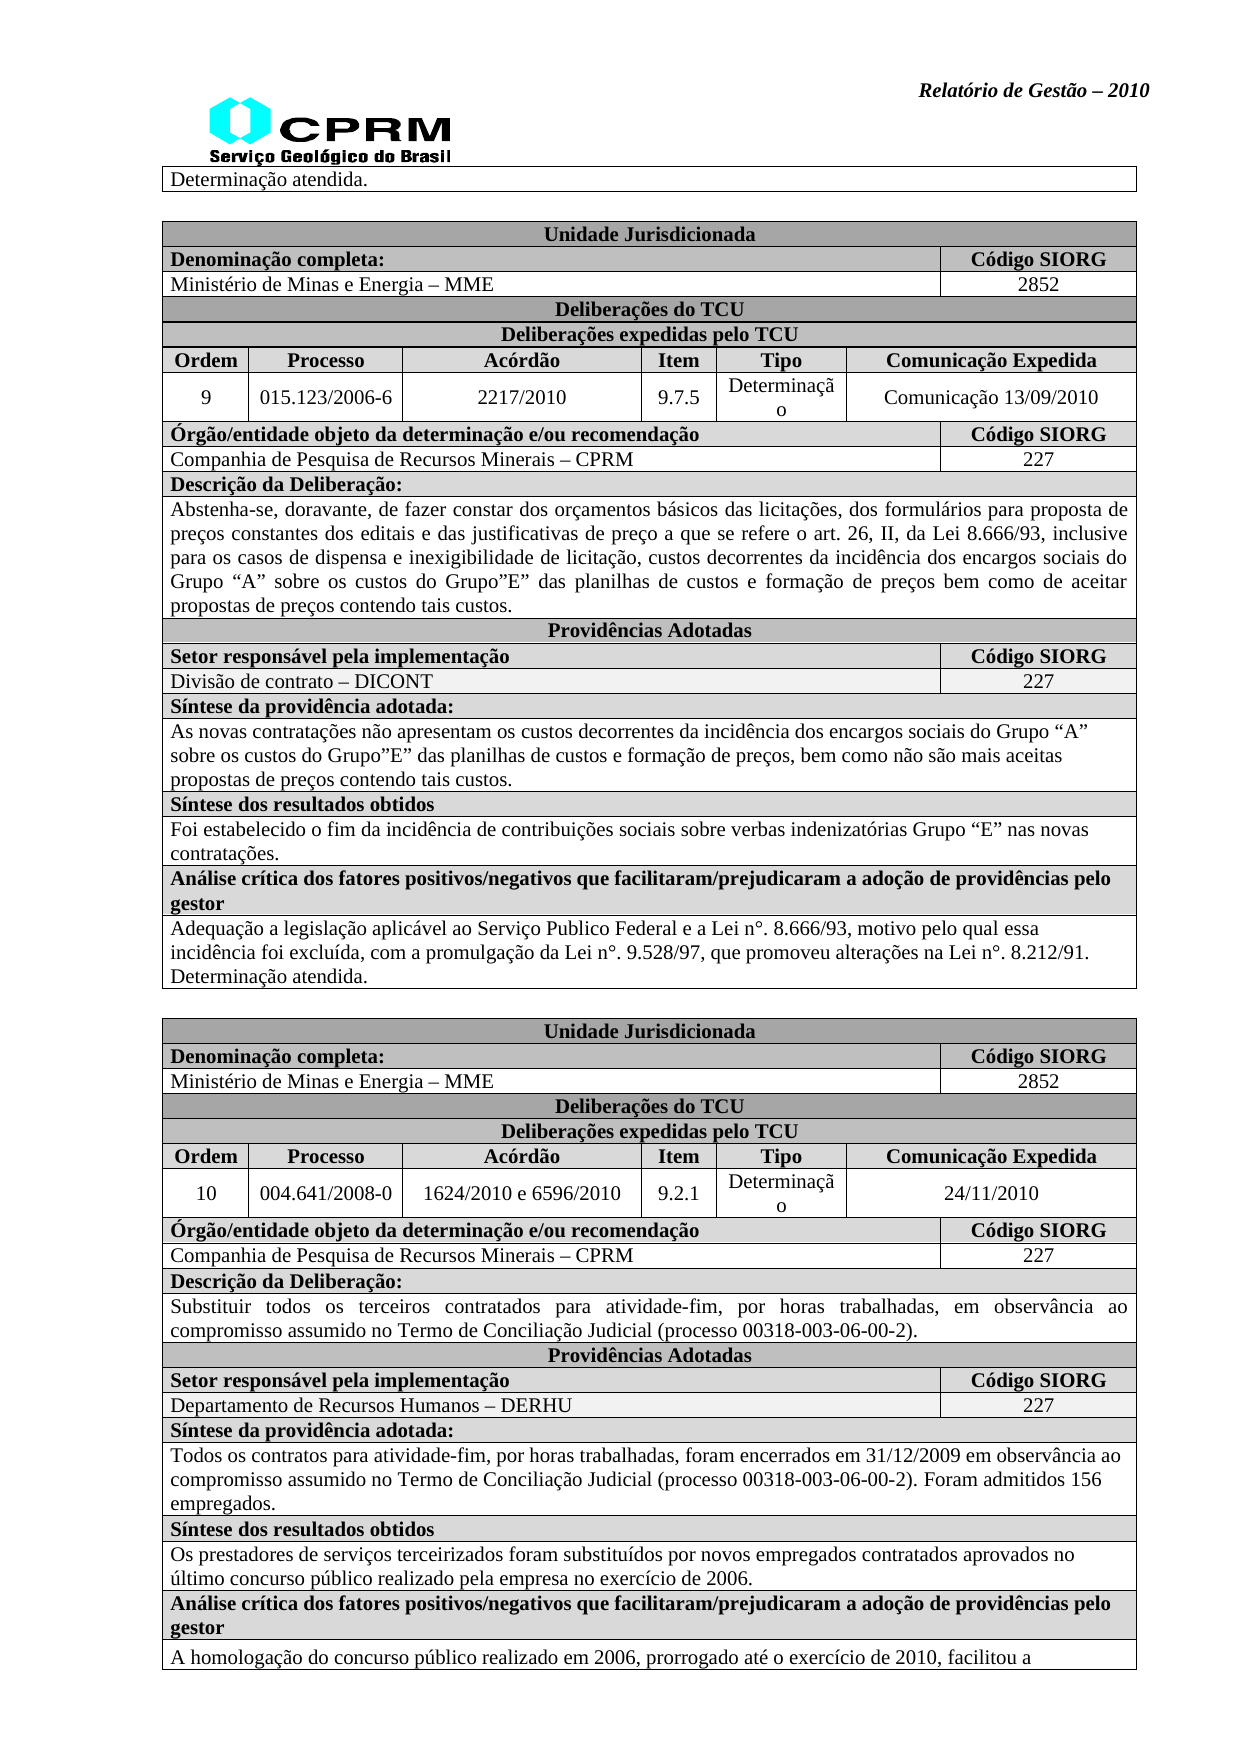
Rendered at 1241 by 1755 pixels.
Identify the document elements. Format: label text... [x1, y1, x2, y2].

table_cell 24/11/2010 [847, 1169, 1136, 1217]
table_cell Providências Adotadas [163, 619, 1136, 642]
table_cell Item [642, 348, 716, 372]
table_cell Companhia de Pesquisa de Recursos Minerais – CPRM [163, 1244, 940, 1267]
table_cell 227 [941, 1244, 1136, 1267]
table_cell Tipo [717, 348, 846, 372]
table_cell Ordem [163, 348, 248, 372]
table_cell 9.7.5 [642, 373, 716, 421]
table_cell Providências Adotadas [163, 1343, 1136, 1367]
table_cell Divisão de contrato – DICONT [163, 669, 940, 693]
table_cell Ministério de Minas e Energia – MME [163, 272, 940, 296]
table_cell As novas contratações não apresentam os custos decorrentes da incidência dos encargos sociais do Grupo “A” sobre os custos do Grupo”E” das planilhas de custos e formação de preços, bem como não são mais aceitas propostas de preços contendo tais custos. [163, 719, 1136, 791]
table_cell Ordem [163, 1144, 248, 1168]
table_cell Item [642, 1144, 716, 1168]
table_cell Descrição da Deliberação: [163, 1269, 1136, 1293]
table_cell 004.641/2008-0 [249, 1169, 402, 1217]
table_cell Síntese dos resultados obtidos [163, 1516, 1136, 1541]
table_cell 9.2.1 [642, 1169, 716, 1217]
table_cell 2852 [941, 272, 1136, 296]
table_cell 1624/2010 e 6596/2010 [403, 1169, 641, 1217]
table_cell 015.123/2006-6 [249, 373, 402, 421]
table_cell Processo [249, 1144, 402, 1168]
table_cell Síntese da providência adotada: [163, 694, 1136, 718]
table_cell Deliberações expedidas pelo TCU [163, 1119, 1136, 1143]
table_cell Deliberações do TCU [163, 1094, 1136, 1118]
table_cell Órgão/entidade objeto da determinação e/ou recomendação [163, 1218, 940, 1242]
table_cell Comunicação 13/09/2010 [847, 373, 1136, 421]
table_cell Acórdão [403, 1144, 641, 1168]
table_cell 227 [941, 1393, 1136, 1417]
table_cell Denominação completa: [163, 1044, 940, 1068]
table_cell Determinação atendida. [163, 167, 1136, 191]
table_cell Foi estabelecido o fim da incidência de contribuições sociais sobre verbas indenizatórias Grupo “E” nas novas contratações. [163, 817, 1136, 865]
table_cell Tipo [717, 1144, 846, 1168]
table_cell Adequação a legislação aplicável ao Serviço Publico Federal e a Lei n°. 8.666/93, motivo pelo qual essa incidência foi excluída, com a promulgação da Lei n°. 9.528/97, que promoveu alterações na Lei n°. 8.212/91. Determinação atendida. [163, 916, 1136, 988]
table_cell Setor responsável pela implementação [163, 1368, 940, 1392]
table_cell Código SIORG [941, 247, 1136, 271]
table_cell 2217/2010 [403, 373, 641, 421]
table_cell Substituir todos os terceiros contratados para atividade-fim, por horas trabalhadas, em observância ao compromisso assumido no Termo de Conciliação Judicial (processo 00318-003-06-00-2). [163, 1294, 1136, 1342]
table_cell 2852 [941, 1069, 1136, 1093]
table_cell Código SIORG [941, 1044, 1136, 1068]
table_cell Comunicação Expedida [847, 1144, 1136, 1168]
table_cell Órgão/entidade objeto da determinação e/ou recomendação [163, 422, 940, 446]
table_cell Código SIORG [941, 1368, 1136, 1392]
table_cell Denominação completa: [163, 247, 940, 271]
table_cell Processo [249, 348, 402, 372]
table_cell Análise crítica dos fatores positivos/negativos que facilitaram/prejudicaram a adoção de providências pelo gestor [163, 866, 1136, 914]
table_header Unidade Jurisdicionada [163, 1019, 1136, 1043]
table_header Unidade Jurisdicionada [163, 222, 1136, 246]
table_cell 10 [163, 1169, 248, 1217]
table_cell Acórdão [403, 348, 641, 372]
table_cell Deliberações do TCU [163, 297, 1136, 321]
table_cell Os prestadores de serviços terceirizados foram substituídos por novos empregados contratados aprovados no último concurso público realizado pela empresa no exercício de 2006. [163, 1542, 1136, 1590]
table_cell Deliberações expedidas pelo TCU [163, 323, 1136, 346]
table_cell 9 [163, 373, 248, 421]
table_cell Determinação [717, 1169, 846, 1217]
table_cell Código SIORG [941, 422, 1136, 446]
table_cell Análise crítica dos fatores positivos/negativos que facilitaram/prejudicaram a adoção de providências pelo gestor [163, 1591, 1136, 1639]
table_cell Síntese da providência adotada: [163, 1418, 1136, 1442]
table_cell Departamento de Recursos Humanos – DERHU [163, 1393, 940, 1417]
table_cell Setor responsável pela implementação [163, 644, 940, 668]
table_cell Descrição da Deliberação: [163, 472, 1136, 496]
table_cell Código SIORG [941, 644, 1136, 668]
table_cell Código SIORG [941, 1218, 1136, 1242]
table_cell Comunicação Expedida [847, 348, 1136, 372]
table_cell Síntese dos resultados obtidos [163, 792, 1136, 816]
table_cell A homologação do concurso público realizado em 2006, prorrogado até o exercício de 2010, facilitou a [163, 1640, 1136, 1669]
table_cell Determinação [717, 373, 846, 421]
table_cell Todos os contratos para atividade-fim, por horas trabalhadas, foram encerrados em 31/12/2009 em observância ao compromisso assumido no Termo de Conciliação Judicial (processo 00318-003-06-00-2). Foram admitidos 156 empregados. [163, 1443, 1136, 1515]
table_cell Companhia de Pesquisa de Recursos Minerais – CPRM [163, 447, 940, 471]
table_cell Abstenha-se, doravante, de fazer constar dos orçamentos básicos das licitações, dos formulários para proposta de preços constantes dos editais e das justificativas de preço a que se refere o art. 26, II, da Lei 8.666/93, inclusive para os casos de dispensa e inexigibilidade de licitação, custos decorrentes da incidência dos encargos sociais do Grupo “A” sobre os custos do Grupo”E” das planilhas de custos e formação de preços bem como de aceitar propostas de preços contendo tais custos. [163, 497, 1136, 617]
table_cell 227 [941, 669, 1136, 693]
table_cell Ministério de Minas e Energia – MME [163, 1069, 940, 1093]
table_cell 227 [941, 447, 1136, 471]
